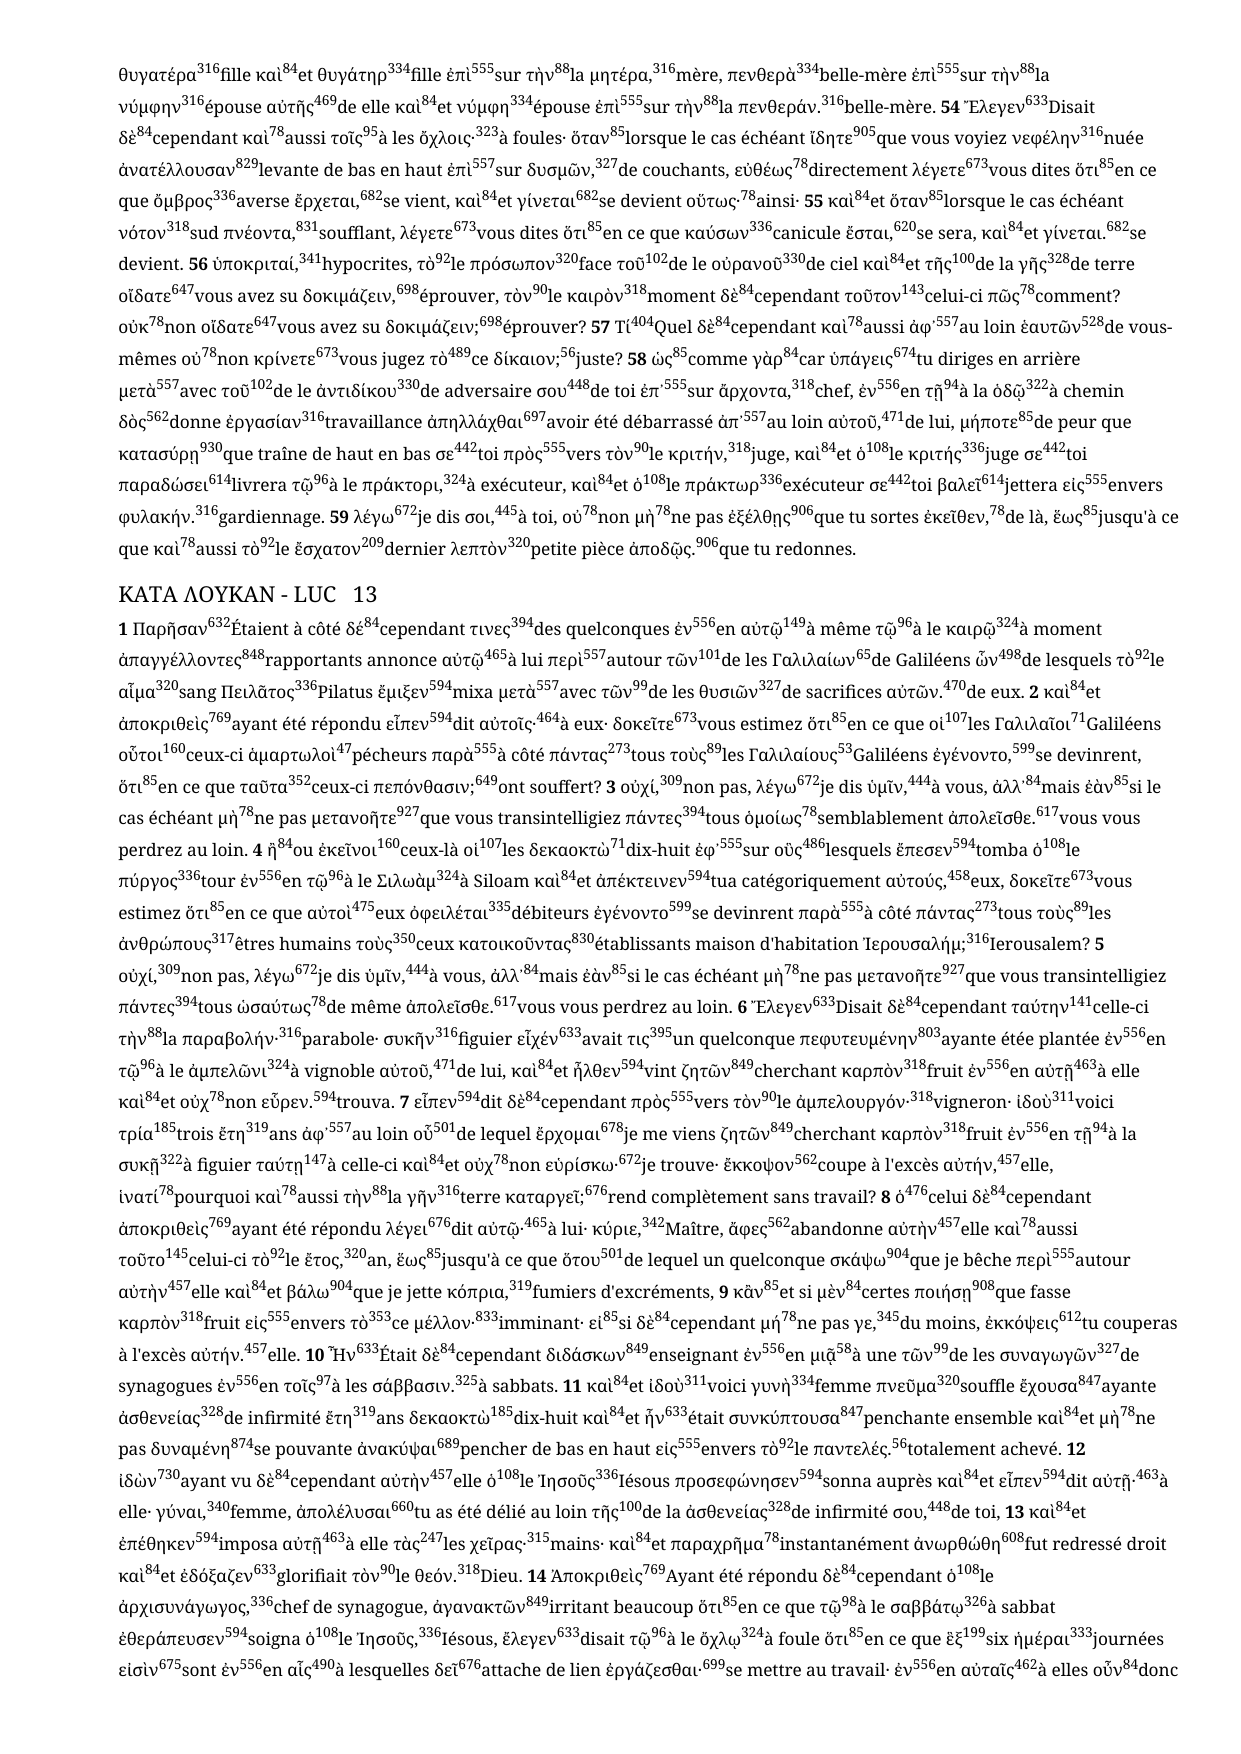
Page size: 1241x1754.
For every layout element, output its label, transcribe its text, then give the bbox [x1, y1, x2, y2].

text 1 Παρῆσαν632Étaient à côté δέ84cependant τινες394des quelconques ἐν556en αὐτῷ149à même τῷ96à le καιρῷ324à moment ἀπαγγέλλοντες848rapportants annonce αὐτῷ465à lui περὶ557autour τῶν101de les Γαλιλαίων65de Galiléens ὧν498de lesquels τὸ92le αἷμα320sang Πειλᾶτος336Pilatus ἔμιξεν594mixa μετὰ557avec τῶν99de les θυσιῶν327de sacrifices αὐτῶν.470de eux. 2 καὶ84et ἀποκριθεὶς769ayant été répondu εἶπεν594dit αὐτοῖς·464à eux· δοκεῖτε673vous estimez ὅτι85en ce que οἱ107les Γαλιλαῖοι71Galiléens οὗτοι160ceux-ci ἁμαρτωλοὶ47pécheurs παρὰ555à côté πάντας273tous τοὺς89les Γαλιλαίους53Galiléens ἐγένοντο,599se devinrent, ὅτι85en ce que ταῦτα352ceux-ci πεπόνθασιν;649ont souffert? 3 οὐχί,309non pas, λέγω672je dis ὑμῖν,444à vous, ἀλλ᾽84mais ἐὰν85si le cas échéant μὴ78ne pas μετανοῆτε927que vous transintelligiez πάντες394tous ὁμοίως78semblablement ἀπολεῖσθε.617vous vous perdrez au loin. 4 ἢ84ou ἐκεῖνοι160ceux-là οἱ107les δεκαοκτὼ71dix-huit ἐφ᾽555sur οὓς486lesquels ἔπεσεν594tomba ὁ108le πύργος336tour ἐν556en τῷ96à le Σιλωὰμ324à Siloam καὶ84et ἀπέκτεινεν594tua catégoriquement αὐτούς,458eux, δοκεῖτε673vous estimez ὅτι85en ce que αὐτοὶ475eux ὀφειλέται335débiteurs ἐγένοντο599se devinrent παρὰ555à côté πάντας273tous τοὺς89les ἀνθρώπους317êtres humains τοὺς350ceux κατοικοῦντας830établissants maison d'habitation Ἰερουσαλήμ;316Ierousalem? 5 οὐχί,309non pas, λέγω672je dis ὑμῖν,444à vous, ἀλλ᾽84mais ἐὰν85si le cas échéant μὴ78ne pas μετανοῆτε927que vous transintelligiez πάντες394tous ὡσαύτως78de même ἀπολεῖσθε.617vous vous perdrez au loin. 6 Ἔλεγεν633Disait δὲ84cependant ταύτην141celle-ci τὴν88la παραβολήν·316parabole· συκῆν316figuier εἶχέν633avait τις395un quelconque πεφυτευμένην803ayante étée plantée ἐν556en τῷ96à le ἀμπελῶνι324à vignoble αὐτοῦ,471de lui, καὶ84et ἦλθεν594vint ζητῶν849cherchant καρπὸν318fruit ἐν556en αὐτῇ463à elle καὶ84et οὐχ78non εὗρεν.594trouva. 7 εἶπεν594dit δὲ84cependant πρὸς555vers τὸν90le ἀμπελουργόν·318vigneron· ἰδοὺ311voici τρία185trois ἔτη319ans ἀφ᾽557au loin οὗ501de lequel ἔρχομαι678je me viens ζητῶν849cherchant καρπὸν318fruit ἐν556en τῇ94à la συκῇ322à figuier ταύτῃ147à celle-ci καὶ84et οὐχ78non εὑρίσκω·672je trouve· ἔκκοψον562coupe à l'excès αὐτήν,457elle, ἱνατί78pourquoi καὶ78aussi τὴν88la γῆν316terre καταργεῖ;676rend complètement sans travail? 8 ὁ476celui δὲ84cependant ἀποκριθεὶς769ayant été répondu λέγει676dit αὐτῷ·465à lui· κύριε,342Maître, ἄφες562abandonne αὐτὴν457elle καὶ78aussi τοῦτο145celui-ci τὸ92le ἔτος,320an, ἕως85jusqu'à ce que ὅτου501de lequel un quelconque σκάψω904que je bêche περὶ555autour αὐτὴν457elle καὶ84et βάλω904que je jette κόπρια,319fumiers d'excréments, 9 κἂν85et si μὲν84certes ποιήσῃ908que fasse καρπὸν318fruit εἰς555envers τὸ353ce μέλλον·833imminant· εἰ85si δὲ84cependant μή78ne pas γε,345du moins, ἐκκόψεις612tu couperas à l'excès αὐτήν.457elle. 10 Ἦν633Était δὲ84cependant διδάσκων849enseignant ἐν556en μιᾷ58à une τῶν99de les συναγωγῶν327de synagogues ἐν556en τοῖς97à les σάββασιν.325à sabbats. 11 καὶ84et ἰδοὺ311voici γυνὴ334femme πνεῦμα320souffle ἔχουσα847ayante ἀσθενείας328de infirmité ἔτη319ans δεκαοκτὼ185dix-huit καὶ84et ἦν633était συνκύπτουσα847penchante ensemble καὶ84et μὴ78ne pas δυναμένη874se pouvante ἀνακύψαι689pencher de bas en haut εἰς555envers τὸ92le παντελές.56totalement achevé. 12 ἰδὼν730ayant vu δὲ84cependant αὐτὴν457elle ὁ108le Ἰησοῦς336Iésous προσεφώνησεν594sonna auprès καὶ84et εἶπεν594dit αὐτῇ·463à elle· γύναι,340femme, ἀπολέλυσαι660tu as été délié au loin τῆς100de la ἀσθενείας328de infirmité σου,448de toi, 13 καὶ84et ἐπέθηκεν594imposa αὐτῇ463à elle τὰς247les χεῖρας·315mains· καὶ84et παραχρῆμα78instantanément ἀνωρθώθη608fut redressé droit καὶ84et ἐδόξαζεν633glorifiait τὸν90le θεόν.318Dieu. 14 Ἀποκριθεὶς769Ayant été répondu δὲ84cependant ὁ108le ἀρχισυνάγωγος,336chef de synagogue, ἀγανακτῶν849irritant beaucoup ὅτι85en ce que τῷ98à le σαββάτῳ326à sabbat ἐθεράπευσεν594soigna ὁ108le Ἰησοῦς,336Iésous, ἔλεγεν633disait τῷ96à le ὄχλῳ324à foule ὅτι85en ce que ἓξ199six ἡμέραι333journées εἰσὶν675sont ἐν556en αἷς490à lesquelles δεῖ676attache de lien ἐργάζεσθαι·699se mettre au travail· ἐν556en αὐταῖς462à elles οὖν84donc ἐρχόμενοι875se venants θεραπεύεσθε585soyez soignés καὶ84et μὴ78ne pas τῇ94à la ἡμέρᾳ322à journée τοῦ104de le σαββάτου.332de sabbat. 15 ἀπεκρίθη608fut répondu δὲ84cependant αὐτῷ465à lui ὁ108le κύριος336Maître καὶ84et εἶπεν·594dit· ὑποκριταί,341hypocrites, ἕκαστος395chacun ὑμῶν447de vous τῷ98à le σαββάτῳ326à sabbat οὐ345non λύει676délie τὸν90le βοῦν318boeuf αὐτοῦ471de lui ἢ84ou τὸν90le ὄνον318âne ἀπὸ557au loin τῆς100de la φάτνης328de crèche καὶ84et ἀπαγαγὼν730ayant conduit au loin ποτίζει;676donne à boire? 16 ταύτην349celle-ci δὲ84cependant θυγατέρα316fille Ἀβραὰμ330de Abraam οὖσαν,829étante, ἣν485laquelle ἔδησεν594attacha de lien ὁ108le σατανᾶς336Satan ἰδοὺ311voici δέκα185dix καὶ84et ὀκτὼ185huit ἔτη,319ans, οὐκ345non ἔδει633attachait de lien λυθῆναι692être délié ἀπὸ557au loin τοῦ102de le δεσμοῦ330de lien τούτου155de celui-ci τῇ94à la ἡμέρᾳ322à journée τοῦ104de le σαββάτου;332de sabbat? 17 καὶ84et ταῦτα352ceux-ci λέγοντος843de disant αὐτοῦ471de lui κατῃσχύνοντο643étaient couvert de honte πάντες394tous οἱ368ceux ἀντικείμενοι875se couchants contre αὐτῷ,465à lui, καὶ84et πᾶς292tout ὁ108le ὄχλος336foule ἔχαιρεν633était de joie ἐπὶ556sur πᾶσιν281à tous τοῖς97à les ἐνδόξοις61à glorieux τοῖς358à ces γινομένοις865à se devenants ὑπ᾽557sous αὐτοῦ.471de lui. 18 Ἔλεγεν633Disait οὖν·84donc· τίνι407à quel ὁμοία46semblable ἐστὶν676est ἡ106la βασιλεία334royauté τοῦ102de le θεοῦ330de Dieu καὶ84et τίνι407à quel ὁμοιώσω610je rendrai semblable αὐτήν;457elle? 19 ὁμοία46semblable ἐστὶν676est κόκκῳ324à grain σινάπεως,332de sinapis, ὃν487lequel λαβὼν730ayant pris ἄνθρωπος336être humain ἔβαλεν594jeta εἰς555envers κῆπον318jardin ἑαυτοῦ,544de lui-même, καὶ84et ηὔξησεν594crût καὶ84et ἐγένετο600se devint εἰς555envers δένδρον,320arbre, καὶ84et τὰ109les πετεινὰ337volatiles τοῦ102de le οὐρανοῦ330de ciel κατεσκήνωσεν594dressa la tente de haut en bas ἐν556en τοῖς95à les κλάδοις323à branches αὐτοῦ.473de lui. 20 Καὶ84Et πάλιν78de nouveau εἶπεν·594dit· τίνι407à quel ὁμοιώσω610je rendrai semblable τὴν88la βασιλείαν316royauté τοῦ102de le θεοῦ;330de Dieu? 21 ὁμοία46semblable ἐστὶν676est ζύμῃ,322à levain, ἣν485laquelle λαβοῦσα728ayante prise γυνὴ334femme ἐνέκρυψεν594encrypta εἰς555envers ἀλεύρου332de farine σάτα319satons τρία185trois ἕως85jusqu'à ce que οὗ499de lequel ἐζυμώθη608fut fermenté ὅλον.397tout entier. 22 Καὶ84Et διεπορεύετο639se allait à travers κατὰ555selon πόλεις315cités καὶ84et κώμας315villages διδάσκων849enseignant καὶ84et πορείαν316démarche ποιούμενος876se faisant εἰς555envers Ἱεροσόλυμα.319Ierosoluma. 23 Εἶπεν594Dit δέ84cependant τις395un quelconque αὐτῷ·465à lui· κύριε,342Maître, εἰ85si ὀλίγοι394peu οἱ368ceux σῳζόμενοι;899étants sauvés? ὁ476celui δὲ84cependant εἶπεν594dit πρὸς555vers αὐτούς·458eux· 24 ἀγωνίζεσθε581que vous vous combattez εἰσελθεῖν689venir à l'intérieur διὰ557par τῆς100de la στενῆς15de étroite θύρας,328de porte, ὅτι85en ce que πολλοί,394nombreux, λέγω672je dis ὑμῖν,444à vous, ζητήσουσιν613chercheront εἰσελθεῖν689venir à l'intérieur καὶ84et οὐκ78non ἰσχύσουσιν.613auront la ténacité. 25 ἀφ᾽557au loin οὗ501de lequel ἂν345le cas échéant ἐγερθῇ920que soit éveillé ὁ108le οἰκοδεσπότης336despote de maison καὶ84et ἀποκλείσῃ908que ferme à clef complètement τὴν88la θύραν316porte καὶ84et ἄρξησθε911que vous vous commenciez ἔξω78au-dehors ἑστάναι695avoir dressé καὶ84et κρούειν698toquer τὴν88la θύραν316porte λέγοντες·848disants· κύριε,342Maître, ἄνοιξον562ouvre ἡμῖν,424à nous, καὶ84et ἀποκριθεὶς769ayant été répondu ἐρεῖ614dira ὑμῖν·444à vous· οὐκ78non οἶδα646j'ai su ὑμᾶς441vous πόθεν78d'où? ἐστέ.673vous êtes. 26 τότε78alors ἄρξεσθε617vous vous commencerez λέγειν·698dire· ἐφάγομεν589nous mangeâmes ἐνώπιόν560en devant σου448de toi καὶ84et ἐπίομεν589nous bûmes καὶ84et ἐν556en ταῖς93à les πλατείαις321à places ἡμῶν428de nous ἐδίδαξας·592tu enseignas· 27 καὶ84et ἐρεῖ614dira λέγων849disant ὑμῖν·444à vous· οὐκ78non οἶδα646j'ai su πόθεν78d'où? ἐστέ·673vous êtes· ἀπόστητε561dressez au loin ἀπ᾽557au loin ἐμοῦ429de moi πάντες295tous ἐργάται341travailleurs ἀδικίας.328de injustice. 28 ἐκεῖ78là ἔσται620se sera ὁ108le κλαυθμὸς336pleur καὶ84et ὁ108le βρυγμὸς336grincement τῶν101de les ὀδόντων,329de dents, ὅταν85lorsque le cas échéant ὄψησθε911que vous vous voyiez Ἀβραὰμ318Abraam καὶ84et Ἰσαὰκ318Isaak καὶ84et Ἰακὼβ318Iakob καὶ84et πάντας273tous τοὺς89les προφήτας317prophètes ἐν556en τῇ94à la βασιλείᾳ322à royauté τοῦ102de le θεοῦ,330de Dieu, ὑμᾶς441vous δὲ84cependant ἐκβαλλομένους883étants éjectés ἔξω.78au-dehors. 29 καὶ84et ἥξουσιν613surgiront ἀπὸ557au loin ἀνατολῶν327de levants καὶ84et δυσμῶν327de couchants καὶ84et ἀπὸ557au loin βορρᾶ330de nord καὶ84et νότου330de sud καὶ84et ἀνακλιθήσονται626seront récliné ἐν556en τῇ94à la βασιλείᾳ322à royauté τοῦ102de le θεοῦ.330de Dieu. 30 καὶ84et ἰδοὺ311voici εἰσὶν675sont ἔσχατοι47derniers οἳ504lesquels ἔσονται619se seront πρῶτοι47premiers καὶ84et εἰσὶν675sont πρῶτοι47premiers οἳ504lesquels ἔσονται619se seront ἔσχατοι.47derniers. 31 Ἐν556En αὐτῇ147à même τῇ94à la ὥρᾳ322à heure προσῆλθάν593vinrent vers τινες291des quelconques Φαρισαῖοι335Pharisiens λέγοντες848disants αὐτῷ·465à lui· ἔξελθε562sors καὶ84et πορεύου582te va ἐντεῦθεν,78d'ici, ὅτι85en ce que Ἡρῴδης336Hérode θέλει676veut σε442toi ἀποκτεῖναι.689tuer catégoriquement. 32 καὶ84et εἶπεν594dit αὐτοῖς·464à eux· πορευθέντες768ayants étés allés εἴπατε561dites τῇ94à la ἀλώπεκι322à renard ταύτῃ·147à celle-ci· ἰδοὺ311voici ἐκβάλλω672j'éjecte δαιμόνια319démons καὶ84et ἰάσεις315guérisons ἀποτελῶ672je finis de loin σήμερον78aujourd'hui καὶ84et αὔριον78demain καὶ84et τῇ94à la τρίτῃ58à troisième τελειοῦμαι.684je suis perfectionné. 33 πλὴν84toutefois δεῖ676attache de lien με422moi σήμερον78aujourd'hui καὶ84et αὔριον78demain καὶ84et τῇ355à celle ἐχομένῃ862à se ayante πορεύεσθαι,699se aller, ὅτι85en ce que οὐκ78non ἐνδέχεται682se est acceptable προφήτην318prophète ἀπολέσθαι691se perdre au loin ἔξω560au-dehors Ἰερουσαλήμ.328de Ierousalem. 34 Ἰερουσαλὴμ340Ierousalem Ἰερουσαλήμ,340Ierousalem, ἡ367celle ἀποκτείνουσα847tuante catégoriquement τοὺς89les προφήτας317prophètes καὶ84et λιθοβολοῦσα847jetante des pierres τοὺς350ceux ἀπεσταλμένους804ayants étés envoyés πρὸς555vers αὐτήν,457elle, ποσάκις78combien de fois ἠθέλησα590je voulus ἐπισυνάξαι689rassembler τὰ91les τέκνα319enfants σου448de toi ὃν143lequel τρόπον318manière ὄρνις334poule τὴν88la ἑαυτῆς542de elle-même νοσσιὰν316couvée ὑπὸ555sous τὰς247les πτέρυγας,315ailes, καὶ84et οὐκ78non ἠθελήσατε.591vous voulûtes. 35 ἰδοὺ311voici ἀφίεται688est abandonné ὑμῖν444à vous ὁ108le οἶκος336maison ὑμῶν.447de vous. λέγω672je dis δὲ84cependant ὑμῖν,444à vous, οὐ78non μὴ78ne pas με422moi ἴδητέ905que vous voyiez ἕως85jusqu'à ce que ἥξει614surgira ὅτε85lorsque εἴπητε·905que vous disiez· εὐλογημένος822ayant été élogié ὁ369celui ἐρχόμενος876se venant ἐν556en ὀνόματι326à nom κυρίου.330de Maître. [118, 613, 1181, 1682]
text ΚΑΤΑ ΛΟΥΚΑΝ - LUC 13 [118, 579, 1181, 608]
text 1 Ἐν556En οἷς492à lesquels ἐπισυναχθεισῶν760de ayantes étées rassemblées τῶν99de les μυριάδων327de myriades τοῦ102de le ὄχλου,330de foule, ὥστε85de sorte que καταπατεῖν698piétiner de haut en bas ἀλλήλους,508les uns les autres, ἤρξατο600se commença λέγειν698dire πρὸς555vers τοὺς89les μαθητὰς317disciples αὐτοῦ471de lui πρῶτον·78premièrement· προσέχετε577attenez ἑαυτοῖς526à vous-mêmes ἀπὸ557au loin τῆς100de la ζύμης,328de levain, ἥτις503laquelle une quelconque ἐστὶν676est ὑπόκρισις334hypocrisie τῶν101de les Φαρισαίων·329de Pharisiens· 2 Οὐδὲν397Aucun δὲ84cependant συγκεκαλυμμένον824ayant été couvert avec ἐστὶν676est ὃ507lequel οὐκ78non ἀποκαλυφθήσεται627sera découvert καὶ84et κρυπτὸν74caché ὃ507lequel οὐ78non γνωσθήσεται.627sera connu. 3 ἀνθ᾽557en échange ὧν500de lesquels ὅσα488autant lesquels ἐν556en τῇ94à la σκοτίᾳ322à ténèbre εἴπατε591vous dîtes ἐν556en τῷ98à le φωτὶ326à lumière ἀκουσθήσεται,627sera écouté, καὶ84et ὃ489lequel πρὸς555vers τὸ92le οὖς320oreille ἐλαλήσατε591vous bavardâtes ἐν556en τοῖς97à les ταμείοις325à celliers κηρυχθήσεται627sera proclamé ἐπὶ557sur τῶν103de les δωμάτων.331de dômes. 4 Λέγω672Je dis δὲ84cependant ὑμῖν444à vous τοῖς95à les φίλοις59à amis μου,429de moi, μὴ78ne pas φοβηθῆτε570soyez effrayés ἀπὸ557au loin τῶν362de ceux ἀποκτεινόντων842de tuants catégoriquement τὸ92le σῶμα320corps καὶ84et μετὰ555après ταῦτα352ceux-ci μὴ78ne pas ἐχόντων842de ayants περισσότερόν56plus surabondant τι276un quelconque ποιῆσαι.689faire. 5 ὑποδείξω610je montrerai en dessous δὲ84cependant ὑμῖν444à vous τίνα402quel φοβηθῆτε·917que vous soyez effrayé· φοβήθητε570soyez effrayés τὸν351celui μετὰ555après τὸ353ce ἀποκτεῖναι689tuer catégoriquement ἔχοντα831ayant ἐξουσίαν316autorité ἐμβαλεῖν689jeter au dedans εἰς555envers τὴν88la γέενναν.316géhenne. ναὶ309oui λέγω672je dis ὑμῖν,444à vous, τοῦτον351celui-ci φοβήθητε.570soyez effrayés. 6 οὐχὶ345non pas πέντε203cinq στρουθία337moineaux πωλοῦνται687sont troqués ἀσσαρίων331de assarions δύο;197de deux? καὶ84et ἓν74un ἐξ557hors αὐτῶν472de eux οὐκ78non ἔστιν676est ἐπιλελησμένον824ayant été omis en plus ἐνώπιον560en devant τοῦ102de le θεοῦ.330de Dieu. 7 ἀλλὰ84mais καὶ78aussi αἱ105les τρίχες333cheveux τῆς100de la κεφαλῆς328de tête ὑμῶν447de vous πᾶσαι392toutes ἠρίθμηνται.661ont été nombrés. μὴ78ne pas φοβεῖσθε·581que vous vous effrayez· πολλῶν287de nombreux στρουθίων331de moineaux διαφέρετε.673vous différez. 8 Λέγω672Je dis δὲ84cependant ὑμῖν,444à vous, πᾶς395tout ὃς505lequel ἂν345le cas échéant ὁμολογήσῃ908que avoue ἐν556en ἐμοὶ425à moi ἔμπροσθεν560en devers τῶν101de les ἀνθρώπων,329de êtres humains, καὶ78aussi ὁ108le υἱὸς336fils τοῦ102de le ἀνθρώπου330de être humain ὁμολογήσει614avouera ἐν556en αὐτῷ465à lui ἔμπροσθεν560en devers τῶν101de les ἀγγέλων329de messagers τοῦ102de le θεοῦ·330de Dieu· 9 ὁ369celui δὲ84cependant ἀρνησάμενός749se ayant nié με422moi ἐνώπιον560en devant τῶν101de les ἀνθρώπων329de êtres humains ἀπαρνηθήσεται627sera nié au loin ἐνώπιον560en devant τῶν101de les ἀγγέλων329de messagers τοῦ102de le θεοῦ.330de Dieu. 10 Καὶ84Et πᾶς395tout ὃς505lequel ἐρεῖ614dira λόγον318discours εἰς555envers τὸν90le υἱὸν318fils τοῦ102de le ἀνθρώπου,330de être humain, ἀφεθήσεται627sera abandonné αὐτῷ·465à lui· τῷ357à celui δὲ84cependant εἰς555envers τὸ92le ἅγιον6saint πνεῦμα320souffle βλασφημήσαντι722à ayant blasphémé οὐκ78non ἀφεθήσεται.627sera abandonné. 11 Ὅταν85Lorsque le cas échéant δὲ84cependant εἰσφέρωσιν929que importent ὑμᾶς441vous ἐπὶ555sur τὰς87les συναγωγὰς315synagogues καὶ84et τὰς87les ἀρχὰς315origines καὶ84et τὰς87les ἐξουσίας,315autorités, μὴ78ne pas μεριμνήσητε905que vous inquiétiez πῶς78comment? ἢ84ou τί404quel ἀπολογήσησθε911que vous vous apologisiez ἢ84ou τί404quel εἴπητε·905que vous disiez· 12 τὸ110le γὰρ84car ἅγιον25saint πνεῦμα338souffle διδάξει614enseignera ὑμᾶς441vous ἐν556en αὐτῇ147à même τῇ94à la ὥρᾳ322à heure ἃ488lesquels δεῖ676attache de lien εἰπεῖν.689dire. 13 Εἶπεν594Dit δέ84cependant τις395un quelconque ἐκ557hors τοῦ102de le ὄχλου330de foule αὐτῷ·465à lui· διδάσκαλε,342enseignant, εἰπὲ562dis τῷ96à le ἀδελφῷ324à frère μου429de moi μερίσασθαι691se partager μετ᾽557avec ἐμοῦ429de moi τὴν88la κληρονομίαν.316héritage. 14 ὁ476celui δὲ84cependant εἶπεν594dit αὐτῷ·465à lui· ἄνθρωπε,342être humain, τίς415quel με422moi κατέστησεν594constitua κριτὴν318juge ἢ84ou μεριστὴν318partageur ἐφ᾽555sur ὑμᾶς;441vous? 15 Εἶπεν594Dit δὲ84cependant πρὸς555vers αὐτούς·458eux· ὁρᾶτε577voyez καὶ84et φυλάσσεσθε581que vous vous gardiennez ἀπὸ557au loin πάσης284de toute πλεονεξίας,328de cupidité, ὅτι85en ce que οὐκ78non ἐν556en τῷ359à ce περισσεύειν698surabonder τινὶ383à un quelconque ἡ106la ζωὴ334vie αὐτοῦ471de lui ἐστιν676est ἐκ557hors τῶν364de ces ὑπαρχόντων844de subsistants αὐτῷ.465à lui. 16 Εἶπεν594Dit δὲ84cependant παραβολὴν316parabole πρὸς555vers αὐτοὺς458eux λέγων·849disant· ἀνθρώπου330de être humain τινὸς286de un quelconque πλουσίου17de riche εὐφόρησεν594colporta bien ἡ106la χώρα.334région. 17 καὶ84et διελογίζετο639se calculait au-travers ἐν556en ἑαυτῷ540à lui-même λέγων·849disant· τί404quel ποιήσω,904que je fasse, ὅτι85en ce que οὐκ78non ἔχω672j'ai ποῦ78où? συνάξω610je mènerai ensemble τοὺς89les καρπούς317fruits μου;429de moi? 18 καὶ84et εἶπεν·594dit· τοῦτο353celui-ci ποιήσω,610je ferai, καθελῶ610je saisirai du haut vers le bas μου429de moi τὰς87les ἀποθήκας315granges καὶ84et μείζονας51plus grandes οἰκοδομήσω610j'édifierai en maison καὶ84et συνάξω610je mènerai ensemble ἐκεῖ78là πάντα274tout τὸν90le σῖτον318froment καὶ84et τὰ91les ἀγαθά55bons μου429de moi 19 καὶ84et ἐρῶ610je dirai τῇ94à la ψυχῇ322à âme μου·429de moi· ψυχή,340âme, ἔχεις674tu as πολλὰ275nombreux ἀγαθὰ55bons κείμενα859se couchants εἰς555envers ἔτη319ans πολλά·275nombreux· ἀναπαύου,582te pause de bas en haut, φάγε,562mange, πίε,562bois, εὐφραίνου.586sois réjoui. 20 εἶπεν594dit δὲ84cependant αὐτῷ465à lui ὁ108le θεός·336Dieu· ἄφρων,77insensé, ταύτῃ147à celle-ci τῇ94à la νυκτὶ322à nuit τὴν88la ψυχήν316âme σου448de toi ἀπαιτοῦσιν675redemandent au loin ἀπὸ557au loin σοῦ·448de toi· ἃ488lesquels δὲ84cependant ἡτοίμασας,592tu préparas, τίνι406à quel ἔσται;620se sera? 21 οὕτως78ainsi ὁ369celui θησαυρίζων849thésaurisant ἑαυτῷ540à lui-même καὶ84et μὴ78ne pas εἰς555envers θεὸν318Dieu πλουτῶν.849étant riche. 22 Εἶπεν594Dit δὲ84cependant πρὸς555vers τοὺς89les μαθητὰς317disciples αὐτοῦ·471de lui· διὰ555par le fait de τοῦτο353celui-ci λέγω672je dis ὑμῖν·444à vous· μὴ78ne pas μεριμνᾶτε577inquiétez τῇ254à la ψυχῇ322à âme τί404quel φάγητε,905que vous mangiez, μηδὲ84ni cependant τῷ98à le σώματι326à corps τί404quel ἐνδύσησθε.911que vous vous habilliez. 23 ἡ266la γὰρ84car ψυχὴ334âme πλεῖόν50plus nombreusement ἐστιν676est τῆς100de la τροφῆς328de nourriture καὶ84et τὸ110le σῶμα338corps τοῦ104de le ἐνδύματος.332de vêtement. 24 κατανοήσατε561intelligez contre τοὺς89les κόρακας317corbeaux ὅτι85en ce que οὐ78non σπείρουσιν675sèment οὐδὲ84non cependant θερίζουσιν,675moissonnent, οἷς492à lesquels οὐκ78non ἔστιν676est ταμεῖον338cellier οὐδὲ84non cependant ἀποθήκη,334grange, καὶ84et ὁ108le θεὸς336Dieu τρέφει676nourrit αὐτούς·458eux· πόσῳ407à combien grand? μᾶλλον78davantage ὑμεῖς453vous διαφέρετε673vous différez τῶν103de les πετεινῶν.331de volatiles. 25 τίς415quel δὲ84cependant ἐξ557hors ὑμῶν447de vous μεριμνῶν849inquiétant δύναται682se peut ἐπὶ555sur τὴν88la ἡλικίαν316âge αὐτοῦ471de lui προσθεῖναι689apposer πῆχυν;318coudée? 26 εἰ85si οὖν84donc οὐδὲ78non cependant ἐλάχιστον56moindre δύνασθε,679vous vous pouvez, τί404quel περὶ557autour τῶν103de les λοιπῶν390de restants μεριμνᾶτε;673vous inquiétez? 27 κατανοήσατε561intelligez contre τὰ91les κρίνα319lis πῶς78comment? αὐξάνει·676croît· οὐ84non κοπιᾷ676peine οὐδὲ84non cependant νήθει·676file· λέγω672je dis δὲ84cependant ὑμῖν,444à vous, οὐδὲ78non cependant Σολομὼν336Solomon ἐν556en πάσῃ278à toute τῇ94à la δόξῃ322à gloire αὐτοῦ471de lui περιεβάλετο600se entoura ὡς85comme ἓν74un τούτων.364de ceux-ci. 28 εἰ85si δὲ84cependant ἐν556en ἀγρῷ324à champ τὸν90le χόρτον318herbe ὄντα831étant σήμερον78aujourd'hui καὶ84et αὔριον78demain εἰς555envers κλίβανον318four βαλλόμενον884étant jeté ὁ108le θεὸς336Dieu οὕτως78ainsi ἀμφιέζει,676revêt autour, πόσῳ407à combien grand? μᾶλλον78davantage ὑμᾶς,441vous, ὀλιγόπιστοι.76de petites croyances. 29 καὶ78aussi ὑμεῖς453vous μὴ78ne pas ζητεῖτε577cherchez τί404quel φάγητε905que vous mangiez καὶ84et τί404quel πίητε905que vous buviez καὶ84et μὴ78ne pas μετεωρίζεσθε·585soyez élevés haut· 30 ταῦτα352ceux-ci γὰρ84car πάντα275tous τὰ109les ἔθνη337ethnies τοῦ102de le κόσμου330de monde ἐπιζητοῦσιν,675cherchent davantage, ὑμῶν447de vous δὲ84cependant ὁ108le πατὴρ336père οἶδεν650a su ὅτι85en ce que χρῄζετε673vous avez besoin τούτων.364de ceux-ci. 31 πλὴν84toutefois ζητεῖτε577cherchez τὴν88la βασιλείαν316royauté αὐτοῦ,471de lui, καὶ84et ταῦτα370ceux-ci προστεθήσεται627sera apposé ὑμῖν.444à vous. 32 Μὴ78Ne pas φοβοῦ,582te effraie, τὸ116le μικρὸν29petit ποίμνιον,344troupeau de berger, ὅτι85en ce que εὐδόκησεν594estima en bien ὁ108le πατὴρ336père ὑμῶν447de vous δοῦναι689donner ὑμῖν444à vous τὴν88la βασιλείαν.316royauté. 33 Πωλήσατε561Troquez τὰ352ces ὑπάρχοντα832subsistants ὑμῶν447de vous καὶ84et δότε561donnez ἐλεημοσύνην·316acte de miséricorde· ποιήσατε561faites ἑαυτοῖς526à vous-mêmes βαλλάντια319bourses μὴ78ne pas παλαιούμενα,885étants rendus vieux, θησαυρὸν318trésor ἀνέκλειπτον4sans éclipse ἐν556en τοῖς95à les οὐρανοῖς,323à cieux, ὅπου78là où κλέπτης336voleur οὐκ78non ἐγγίζει676approche οὐδὲ84non cependant σὴς336mite διαφθείρει·676corrompt à travers· 34 ὅπου85là où γάρ84car ἐστιν676est ὁ108le θησαυρὸς336trésor ὑμῶν,447de vous, ἐκεῖ78là καὶ78aussi ἡ106la καρδία334coeur ὑμῶν447de vous ἔσται.620se sera. 35 Ἔστωσαν579Soient ὑμῶν447de vous αἱ105les ὀσφύες333flancs περιεζωσμέναι819ayantes étées ceintes autour καὶ84et οἱ107les λύχνοι335chandelles καιόμενοι·899étants allumés· 36 καὶ84et ὑμεῖς453vous ὅμοιοι47semblables ἀνθρώποις323à êtres humains προσδεχομένοις863à se acceptants auprès τὸν90le κύριον318Maître ἑαυτῶν543de eux-mêmes πότε78quand ἀναλύσῃ908que détache de bas en haut ἐκ557hors τῶν101de les γάμων,329de mariages, ἵνα85afin que ἐλθόντος725de ayant venu καὶ84et κρούσαντος725de ayant toqué εὐθέως78directement ἀνοίξωσιν907que ouvrent αὐτῷ.465à lui. 37 μακάριοι47bienheureux οἱ107les δοῦλοι335mâles esclaves ἐκεῖνοι,160ceux-là, οὓς486lesquels ἐλθὼν730ayant venu ὁ108le κύριος336Maître εὑρήσει614trouvera γρηγοροῦντας·830vigilants· ἀμὴν309amen λέγω672je dis ὑμῖν444à vous ὅτι85en ce que περιζώσεται620se ceindra autour καὶ84et ἀνακλινεῖ614réclinera αὐτοὺς458eux καὶ84et παρελθὼν730ayant passé à côté διακονήσει614servira αὐτοῖς.464à eux. 38 κἂν85et si ἐν556en τῇ94à la δευτέρᾳ58à deuxième κἂν85et si ἐν556en τῇ94à la τρίτῃ211à troisième φυλακῇ322à gardiennage ἔλθῃ908que vienne καὶ84et εὕρῃ908que trouve οὕτως,78ainsi, μακάριοί47bienheureux εἰσιν675sont ἐκεῖνοι.368ceux-là. 39 τοῦτο353celui-ci δὲ84cependant γινώσκετε577connaissez ὅτι85en ce que εἰ85si ᾔδει667avait su ὁ108le οἰκοδεσπότης336despote de maison ποίᾳ169à quelle ὥρᾳ322à heure ὁ108le κλέπτης336voleur ἔρχεται,682se vient, οὐκ78non ἂν345le cas échéant ἀφῆκεν594abandonna διορυχθῆναι692être creusé au travers τὸν90le οἶκον318maison αὐτοῦ.471de lui. 40 καὶ78aussi ὑμεῖς453vous γίνεσθε581que vous vous devenez ἕτοιμοι,47prêts, ὅτι85en ce que ᾗ303à laquelle ὥρᾳ322à heure οὐ78non δοκεῖτε673vous estimez ὁ108le υἱὸς336fils τοῦ102de le ἀνθρώπου330de être humain ἔρχεται.682se vient. 41 Εἶπεν594Dit δὲ84cependant ὁ108le Πέτρος·336Pierre· κύριε,342Maître, πρὸς555vers ἡμᾶς421nous τὴν88la παραβολὴν316parabole ταύτην141celle-ci λέγεις674tu dis ἢ84ou καὶ78aussi πρὸς555vers πάντας;377tous? 42 καὶ84et εἶπεν594dit ὁ108le κύριος·336Maître· τίς415quel ἄρα78par conséquent ἐστὶν676est ὁ108le πιστὸς23croyant οἰκονόμος336légiste de maison ὁ108le φρόνιμος,23pensif, ὃν487lequel καταστήσει614constituera ὁ108le κύριος336Maître ἐπὶ557sur τῆς100de la θεραπείας328de thérapie αὐτοῦ471de lui τοῦ365de ce διδόναι698donner ἐν556en καιρῷ324à moment τὸ92le σιτομέτριον;320mesure de froment? 43 μακάριος48bienheureux ὁ108le δοῦλος336mâle esclave ἐκεῖνος,161celui-là, ὃν487lequel ἐλθὼν730ayant venu ὁ108le κύριος336Maître αὐτοῦ471de lui εὑρήσει614trouvera ποιοῦντα831faisant οὕτως.78ainsi. 44 ἀληθῶς78vraiment λέγω672je dis ὑμῖν444à vous ὅτι85en ce que ἐπὶ556sur πᾶσιν384à tous τοῖς358à ces ὑπάρχουσιν838à subsistants αὐτοῦ471de lui καταστήσει614constituera αὐτόν.459lui. 45 ἐὰν85si le cas échéant δὲ84cependant εἴπῃ908que dise ὁ108le δοῦλος336mâle esclave ἐκεῖνος161celui-là ἐν556en τῇ94à la καρδίᾳ322à coeur αὐτοῦ·471de lui· χρονίζει676temporise ὁ108le κύριός336Maître μου429de moi ἔρχεσθαι,699se venir, καὶ84et ἄρξηται914que se commence τύπτειν698taper τοὺς89les παῖδας317jeunes servants καὶ84et τὰς87les παιδίσκας,315jeunes servantes, ἐσθίειν698manger τε84et aussi καὶ84et πίνειν698boire καὶ84et μεθύσκεσθαι,701être enivré, 46 ἥξει614surgira ὁ108le κύριος336Maître τοῦ102de le δούλου330de mâle esclave ἐκείνου155de celui-là ἐν556en ἡμέρᾳ322à journée ᾗ491à laquelle οὐ78non προσδοκᾷ676attend καὶ84et ἐν556en ὥρᾳ322à heure ᾗ491à laquelle οὐ78non γινώσκει,676connaît, καὶ84et διχοτομήσει614dichotomisera αὐτὸν459lui καὶ84et τὸ92le μέρος320part αὐτοῦ471de lui μετὰ557avec τῶν101de les ἀπίστων65de incroyants θήσει.614posera. 47 Ἐκεῖνος369Celui-là δὲ84cependant ὁ108le δοῦλος336mâle esclave ὁ369celui γνοὺς730ayant connu τὸ92le θέλημα320volonté τοῦ102de le κυρίου330de Maître αὐτοῦ471de lui καὶ84et μὴ84ne pas ἑτοιμάσας730ayant préparé ἢ84ou ποιήσας730ayant fait πρὸς555vers τὸ92le θέλημα320volonté αὐτοῦ471de lui δαρήσεται627sera pelé πολλάς·375nombreuses· 48 ὁ369celui δὲ84cependant μὴ78ne pas γνούς,730ayant connu, ποιήσας730ayant fait δὲ84cependant ἄξια55dignes πληγῶν327de coups δαρήσεται627sera pelé ὀλίγας.375peu. παντὶ383à tout δὲ84cependant ᾧ493à lequel ἐδόθη608fut donné πολύ,397nombreux, πολὺ397nombreux ζητηθήσεται627sera cherché παρ᾽557à côté αὐτοῦ,471de lui, καὶ84et ᾧ493à lequel παρέθεντο599se posèrent à côté πολύ,380nombreux, περισσότερον78plus surabondamment αἰτήσουσιν613demanderont αὐτόν.459lui. 49 Πῦρ320Feu ἦλθον590je vins βαλεῖν689jeter ἐπὶ555sur τὴν88la γῆν,316terre, καὶ84et τί404quel θέλω672je veux εἰ85si ἤδη78déjà ἀνήφθη.608fut allumé de bas en haut. 50 βάπτισμα320baptême δὲ84cependant ἔχω672j'ai βαπτισθῆναι,692être baptisé, καὶ84et πῶς78comment? συνέχομαι684je suis tenu ensemble ἕως85jusqu'à ce que ὅτου501de lequel un quelconque τελεσθῇ.920que soit achevé. 51 δοκεῖτε673vous estimez ὅτι85en ce que εἰρήνην316paix παρεγενόμην596je me devins à côté δοῦναι689donner ἐν556en τῇ94à la γῇ;322à terre? οὐχί,309non pas, λέγω672je dis ὑμῖν,444à vous, ἀλλ᾽84mais ἢ84ou διαμερισμόν.318division en séparant. 52 ἔσονται619se seront γὰρ84car ἀπὸ557au loin τοῦ363de celui νῦν78maintenant πέντε71cinq ἐν556en ἑνὶ190à un οἴκῳ324à maison διαμεμερισμένοι,821ayants étés partagés en séparant, τρεῖς71trois ἐπὶ556sur δυσὶν59à deux καὶ84et δύο71deux ἐπὶ556sur τρισίν,59à trois, 53 διαμερισθήσονται626seront partagé en séparant πατὴρ336père ἐπὶ556sur υἱῷ324à fils καὶ84et υἱὸς336fils ἐπὶ556sur πατρί,324à père, μήτηρ334mère ἐπὶ555sur τὴν88la θυγατέρα316fille καὶ84et θυγάτηρ334fille ἐπὶ555sur τὴν88la μητέρα,316mère, πενθερὰ334belle-mère ἐπὶ555sur τὴν88la νύμφην316épouse αὐτῆς469de elle καὶ84et νύμφη334épouse ἐπὶ555sur τὴν88la πενθεράν.316belle-mère. 54 Ἔλεγεν633Disait δὲ84cependant καὶ78aussi τοῖς95à les ὄχλοις·323à foules· ὅταν85lorsque le cas échéant ἴδητε905que vous voyiez νεφέλην316nuée ἀνατέλλουσαν829levante de bas en haut ἐπὶ557sur δυσμῶν,327de couchants, εὐθέως78directement λέγετε673vous dites ὅτι85en ce que ὄμβρος336averse ἔρχεται,682se vient, καὶ84et γίνεται682se devient οὕτως·78ainsi· 55 καὶ84et ὅταν85lorsque le cas échéant νότον318sud πνέοντα,831soufflant, λέγετε673vous dites ὅτι85en ce que καύσων336canicule ἔσται,620se sera, καὶ84et γίνεται.682se devient. 56 ὑποκριταί,341hypocrites, τὸ92le πρόσωπον320face τοῦ102de le οὐρανοῦ330de ciel καὶ84et τῆς100de la γῆς328de terre οἴδατε647vous avez su δοκιμάζειν,698éprouver, τὸν90le καιρὸν318moment δὲ84cependant τοῦτον143celui-ci πῶς78comment? οὐκ78non οἴδατε647vous avez su δοκιμάζειν;698éprouver? 57 Τί404Quel δὲ84cependant καὶ78aussi ἀφ᾽557au loin ἑαυτῶν528de vous-mêmes οὐ78non κρίνετε673vous jugez τὸ489ce δίκαιον;56juste? 58 ὡς85comme γὰρ84car ὑπάγεις674tu diriges en arrière μετὰ557avec τοῦ102de le ἀντιδίκου330de adversaire σου448de toi ἐπ᾽555sur ἄρχοντα,318chef, ἐν556en τῇ94à la ὁδῷ322à chemin δὸς562donne ἐργασίαν316travaillance ἀπηλλάχθαι697avoir été débarrassé ἀπ᾽557au loin αὐτοῦ,471de lui, μήποτε85de peur que κατασύρῃ930que traîne de haut en bas σε442toi πρὸς555vers τὸν90le κριτήν,318juge, καὶ84et ὁ108le κριτής336juge σε442toi παραδώσει614livrera τῷ96à le πράκτορι,324à exécuteur, καὶ84et ὁ108le πράκτωρ336exécuteur σε442toi βαλεῖ614jettera εἰς555envers φυλακήν.316gardiennage. 59 λέγω672je dis σοι,445à toi, οὐ78non μὴ78ne pas ἐξέλθῃς906que tu sortes ἐκεῖθεν,78de là, ἕως85jusqu'à ce que καὶ78aussi τὸ92le ἔσχατον209dernier λεπτὸν320petite pièce ἀποδῷς.906que tu redonnes. [118, 59, 1181, 560]
